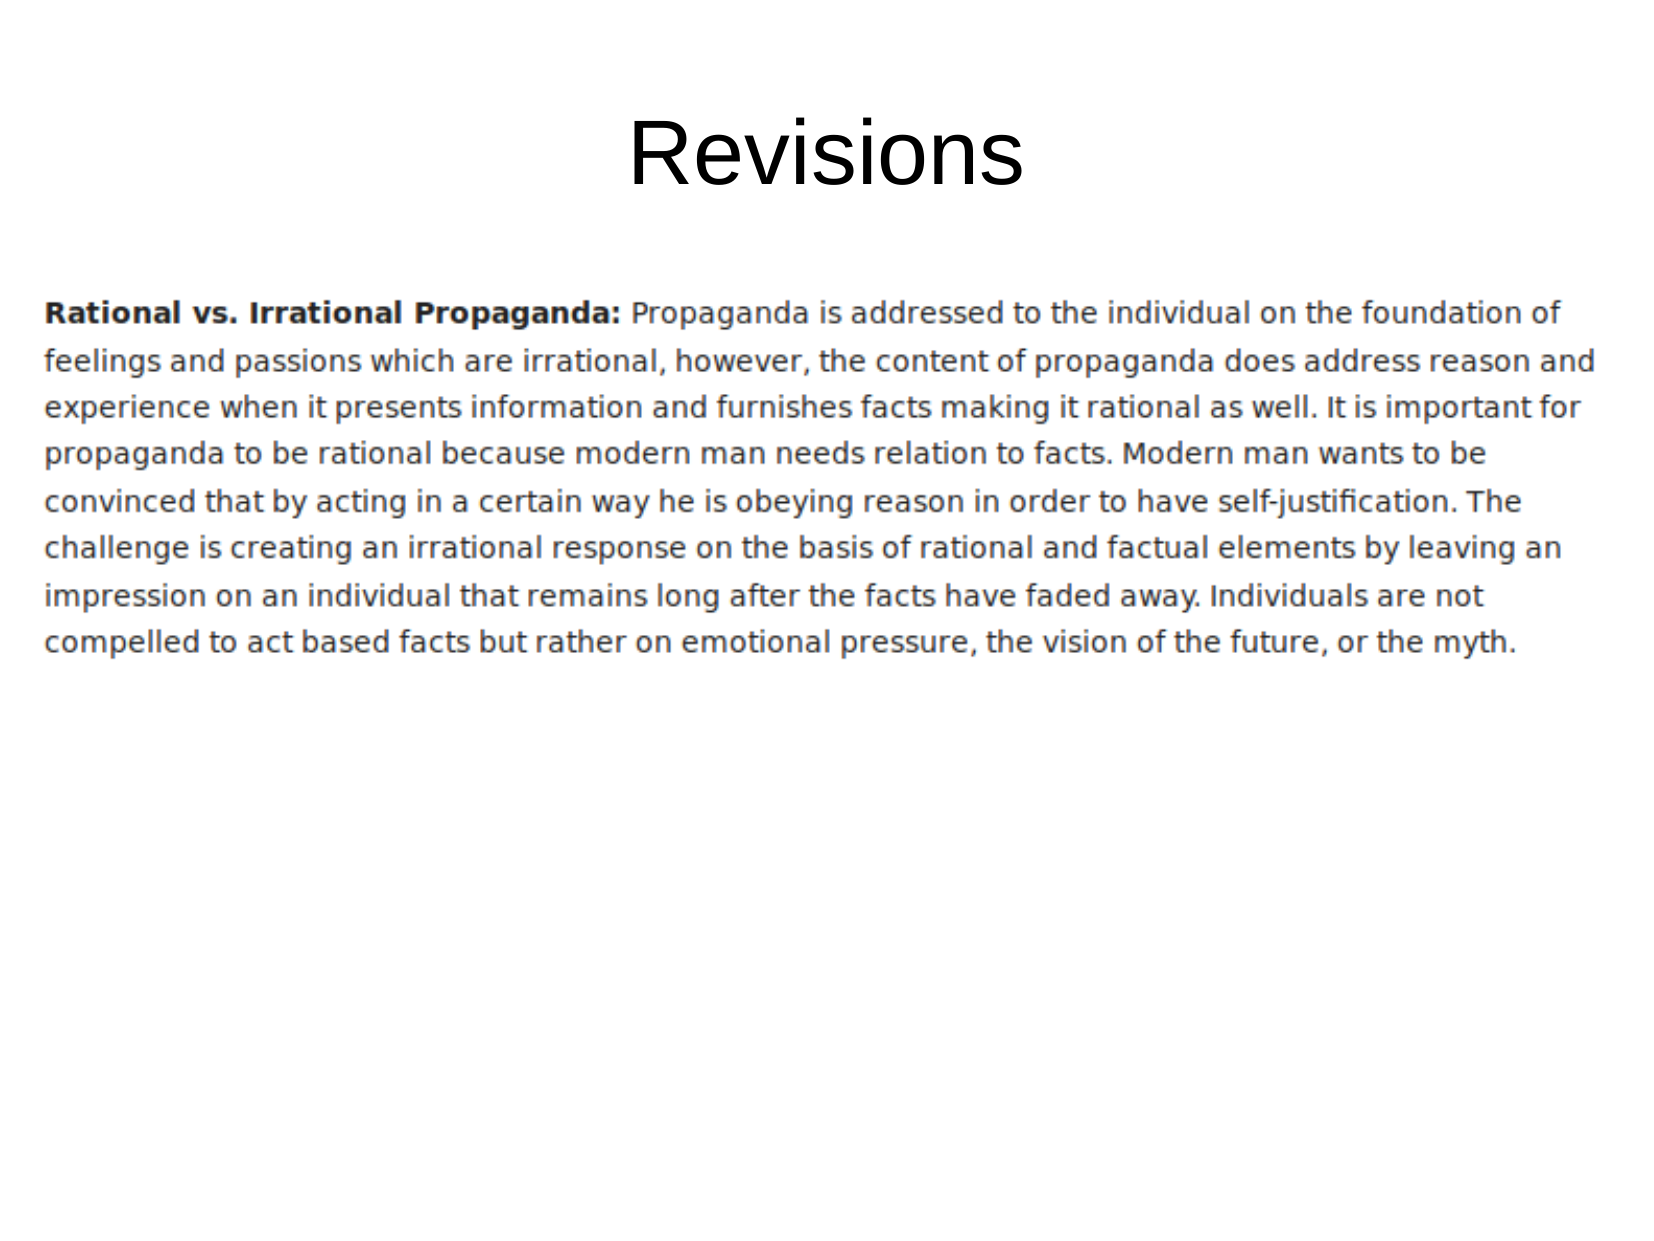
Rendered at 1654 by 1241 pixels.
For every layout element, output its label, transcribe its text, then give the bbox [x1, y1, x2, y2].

picture [30, 284, 1636, 676]
title Revisions [82, 49, 1571, 257]
